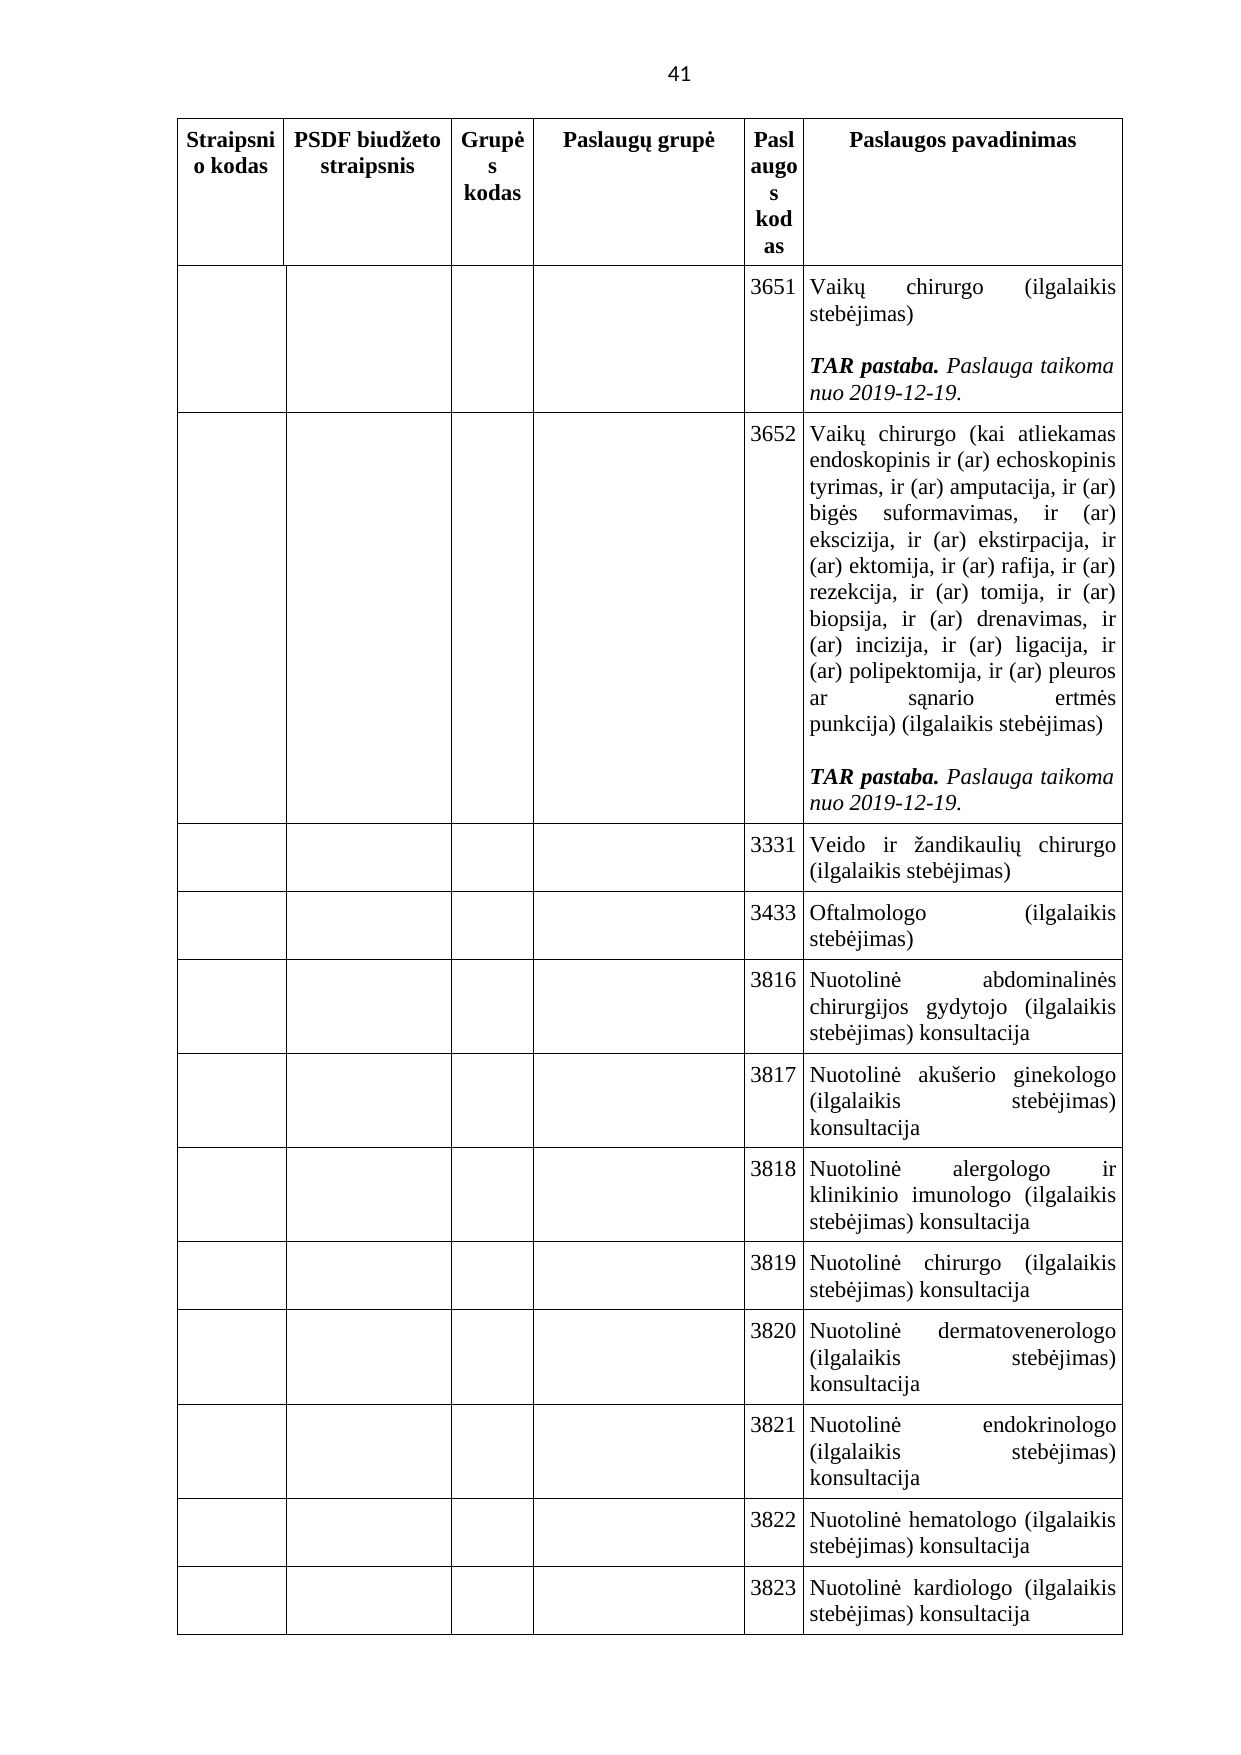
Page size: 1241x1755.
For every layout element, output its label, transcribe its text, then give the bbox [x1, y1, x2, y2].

table_cell [287, 1148, 451, 1241]
table_cell Veido ir žandikaulių chirurgo (ilgalaikis stebėjimas) [804, 824, 1122, 891]
table_cell [534, 1499, 744, 1566]
table_cell Nuotolinė dermatovenerologo (ilgalaikis stebėjimas) konsultacija [804, 1310, 1122, 1403]
table_cell [534, 1310, 744, 1403]
table_cell [178, 824, 286, 891]
table_cell [534, 1405, 744, 1498]
table_cell [452, 824, 533, 891]
table_cell 3331 [745, 824, 803, 891]
table_cell [534, 413, 744, 823]
table_cell [287, 1054, 451, 1147]
table_cell [452, 892, 533, 958]
table_cell Vaikų chirurgo (kai atliekamas endoskopinis ir (ar) echoskopinis tyrimas, ir (ar) amputacija, ir (ar) bigės suformavimas, ir (ar) ekscizija, ir (ar) ekstirpacija, ir (ar) ektomija, ir (ar) rafija, ir (ar) rezekcija, ir (ar) tomija, ir (ar) biopsija, ir (ar) drenavimas, ir (ar) incizija, ir (ar) ligacija, ir (ar) polipektomija, ir (ar) pleuros ar sąnario ertmės punkcija) (ilgalaikis stebėjimas) TAR pastaba. Paslauga taikoma nuo 2019-12-19. [804, 413, 1122, 823]
table_cell [287, 1242, 451, 1309]
table_cell [534, 824, 744, 891]
table_cell Nuotolinė endokrinologo (ilgalaikis stebėjimas) konsultacija [804, 1405, 1122, 1498]
table_cell [178, 1242, 286, 1309]
table_cell 3651 [745, 266, 803, 412]
table_cell [287, 1405, 451, 1498]
table_cell [452, 1242, 533, 1309]
table_cell 3823 [745, 1567, 803, 1633]
table_header Straipsnio kodas [178, 119, 283, 265]
table_cell [287, 892, 451, 958]
table_cell [178, 266, 286, 412]
table_cell [534, 1567, 744, 1633]
table_cell Nuotolinė hematologo (ilgalaikis stebėjimas) konsultacija [804, 1499, 1122, 1566]
table_cell Oftalmologo (ilgalaikis stebėjimas) [804, 892, 1122, 958]
table_cell Nuotolinė akušerio ginekologo (ilgalaikis stebėjimas) konsultacija [804, 1054, 1122, 1147]
table_cell [178, 960, 286, 1053]
table_cell [534, 1054, 744, 1147]
table_cell [287, 413, 451, 823]
table_cell 3433 [745, 892, 803, 958]
table_cell Nuotolinė chirurgo (ilgalaikis stebėjimas) konsultacija [804, 1242, 1122, 1309]
table_cell [452, 960, 533, 1053]
table_cell [534, 1148, 744, 1241]
table_cell 3816 [745, 960, 803, 1053]
table_cell 3822 [745, 1499, 803, 1566]
table_cell [452, 1310, 533, 1403]
table_cell [287, 824, 451, 891]
table_cell 3821 [745, 1405, 803, 1498]
table_cell [452, 1148, 533, 1241]
table_cell [534, 960, 744, 1053]
table_cell [178, 1567, 286, 1633]
table_cell [287, 266, 451, 412]
table_header Grupės kodas [452, 119, 533, 265]
table_cell [178, 1499, 286, 1566]
table_cell [534, 266, 744, 412]
table_cell [178, 1148, 286, 1241]
table_cell [178, 413, 286, 823]
table_cell [178, 1405, 286, 1498]
table_cell Nuotolinė kardiologo (ilgalaikis stebėjimas) konsultacija [804, 1567, 1122, 1633]
table_cell [452, 1567, 533, 1633]
table_header PSDF biudžeto straipsnis [284, 119, 451, 265]
table_cell [178, 1310, 286, 1403]
table_cell [452, 1054, 533, 1147]
table_cell 3652 [745, 413, 803, 823]
table_cell Nuotolinė abdominalinės chirurgijos gydytojo (ilgalaikis stebėjimas) konsultacija [804, 960, 1122, 1053]
table_cell [452, 1405, 533, 1498]
table_cell [178, 1054, 286, 1147]
table_cell Nuotolinė alergologo ir klinikinio imunologo (ilgalaikis stebėjimas) konsultacija [804, 1148, 1122, 1241]
table_cell [287, 960, 451, 1053]
table_cell 3817 [745, 1054, 803, 1147]
table_cell [287, 1310, 451, 1403]
table_cell [534, 892, 744, 958]
table_cell [287, 1499, 451, 1566]
table_cell [452, 1499, 533, 1566]
table_cell [534, 1242, 744, 1309]
table_header Paslaugų grupė [534, 119, 744, 265]
table_header Paslaugos kodas [745, 119, 803, 265]
table_cell [452, 266, 533, 412]
table_cell [287, 1567, 451, 1633]
table_cell 3820 [745, 1310, 803, 1403]
table_cell [178, 892, 286, 958]
table_cell Vaikų chirurgo (ilgalaikis stebėjimas) TAR pastaba. Paslauga taikoma nuo 2019-12-19. [804, 266, 1122, 412]
table_cell 3819 [745, 1242, 803, 1309]
table_header Paslaugos pavadinimas [804, 119, 1122, 265]
table_cell 3818 [745, 1148, 803, 1241]
table_cell [452, 413, 533, 823]
